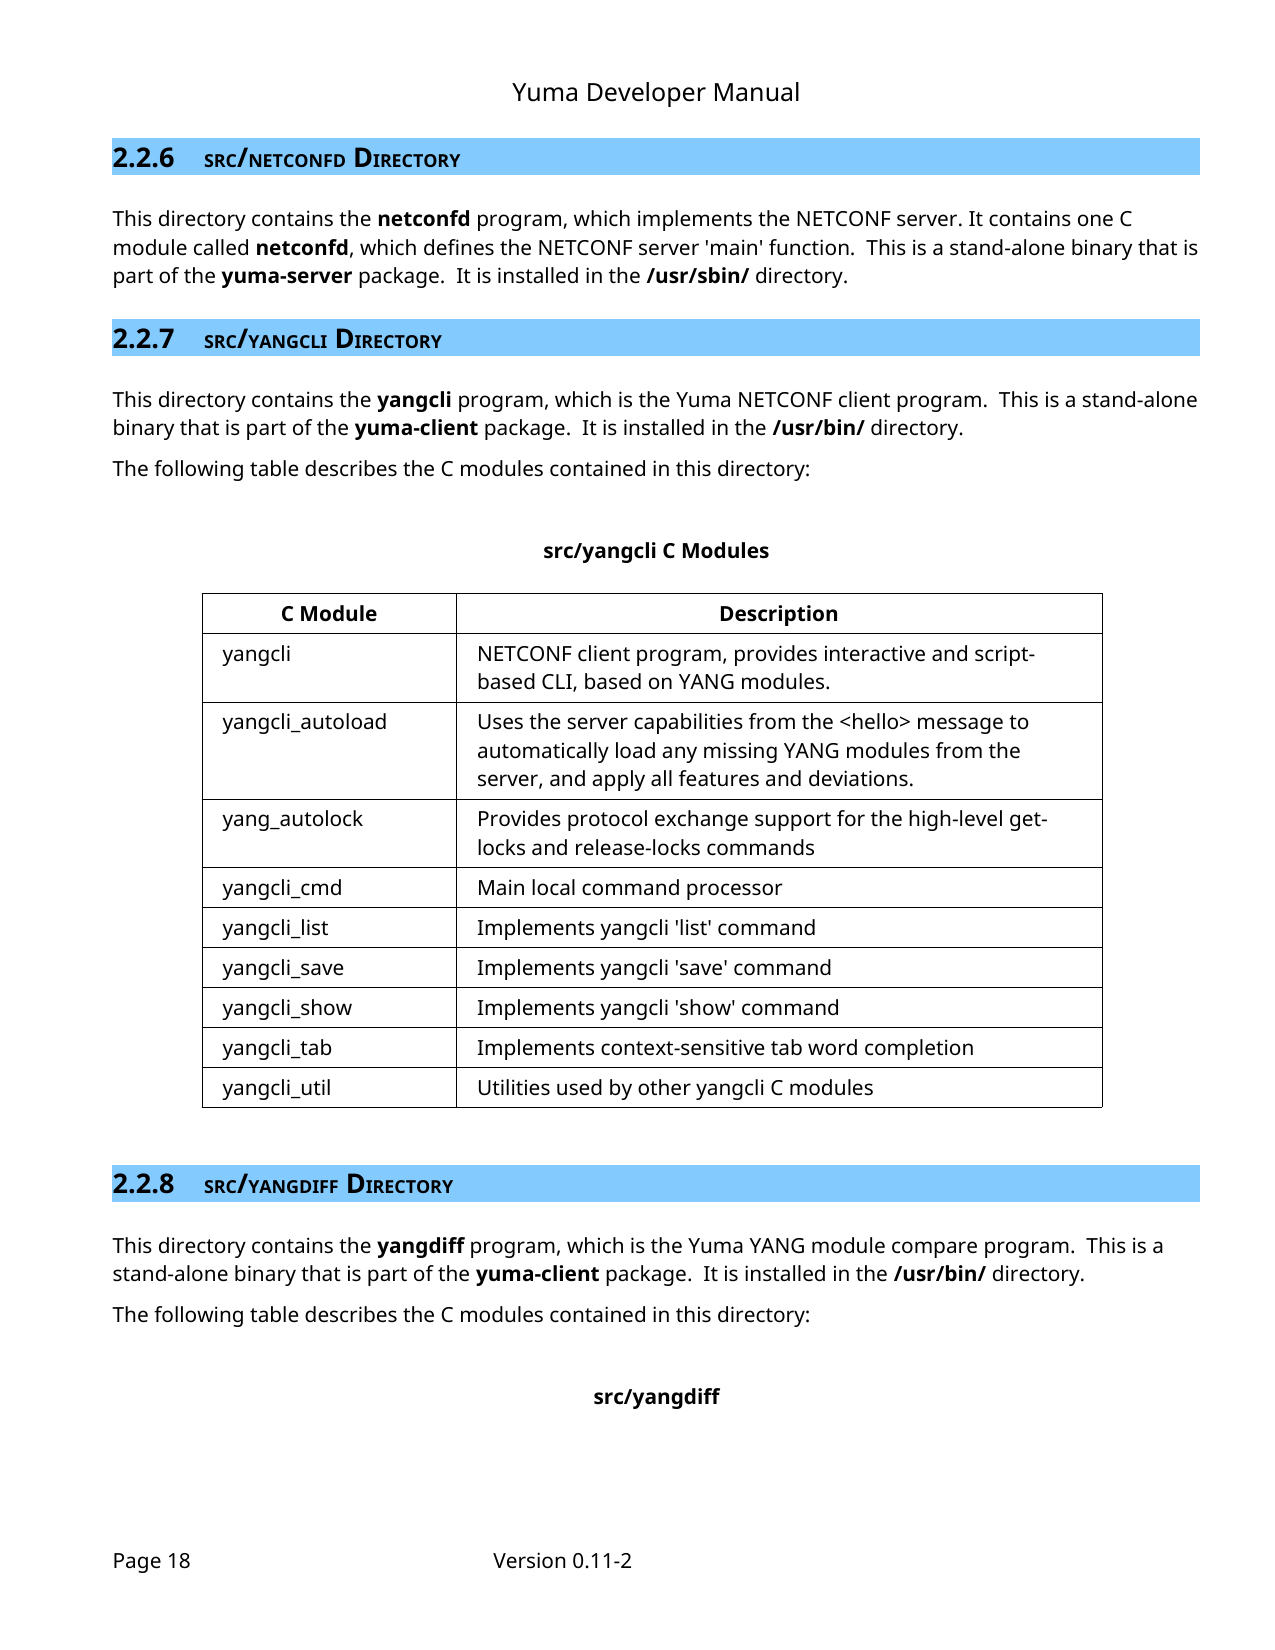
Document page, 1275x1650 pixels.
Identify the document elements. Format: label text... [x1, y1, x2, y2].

subtitle src/yangdiff [127, 1382, 1185, 1410]
table_header Description [457, 594, 1102, 633]
table_cell yangcli_list [203, 908, 456, 947]
table_cell yangcli_tab [203, 1028, 456, 1067]
table_cell yangcli_save [203, 948, 456, 987]
subtitle src/yangdiff Directory [112, 1165, 1200, 1202]
table_cell Implements yangcli 'show' command [457, 988, 1102, 1027]
text The following table describes the C modules contained in this directory: [112, 1300, 1200, 1328]
text This directory contains the yangcli program, which is the Yuma NETCONF client program. This is a stand-alone binary that is part of the yuma-client package. It is installed in the /usr/bin/ directory. [112, 385, 1200, 442]
table_cell NETCONF client program, provides interactive and script-based CLI, based on YANG modules. [457, 634, 1102, 702]
table_cell yangcli_util [203, 1068, 456, 1107]
table_cell yangcli [203, 634, 456, 702]
table_cell Implements yangcli 'list' command [457, 908, 1102, 947]
text This directory contains the yangdiff program, which is the Yuma YANG module compare program. This is a stand-alone binary that is part of the yuma-client package. It is installed in the /usr/bin/ directory. [112, 1231, 1200, 1288]
table_cell Implements context-sensitive tab word completion [457, 1028, 1102, 1067]
subtitle src/yangcli C Modules [127, 536, 1185, 565]
subtitle src/netconfd Directory [112, 138, 1200, 175]
table_cell Utilities used by other yangcli C modules [457, 1068, 1102, 1107]
text The following table describes the C modules contained in this directory: [112, 454, 1200, 483]
subtitle src/yangcli Directory [112, 319, 1200, 356]
table_header C Module [203, 594, 456, 633]
table_cell yangcli_cmd [203, 868, 456, 907]
table_cell Implements yangcli 'save' command [457, 948, 1102, 987]
table_cell Uses the server capabilities from the <hello> message to automatically load any missing YANG modules from the server, and apply all features and deviations. [457, 703, 1102, 798]
table_cell yang_autolock [203, 800, 456, 867]
table_cell yangcli_show [203, 988, 456, 1027]
table_cell yangcli_autoload [203, 703, 456, 798]
table_cell Provides protocol exchange support for the high-level get-locks and release-locks commands [457, 800, 1102, 867]
text This directory contains the netconfd program, which implements the NETCONF server. It contains one C module called netconfd, which defines the NETCONF server 'main' function. This is a stand-alone binary that is part of the yuma-server package. It is installed in the /usr/sbin/ directory. [112, 204, 1200, 290]
table_cell Main local command processor [457, 868, 1102, 907]
